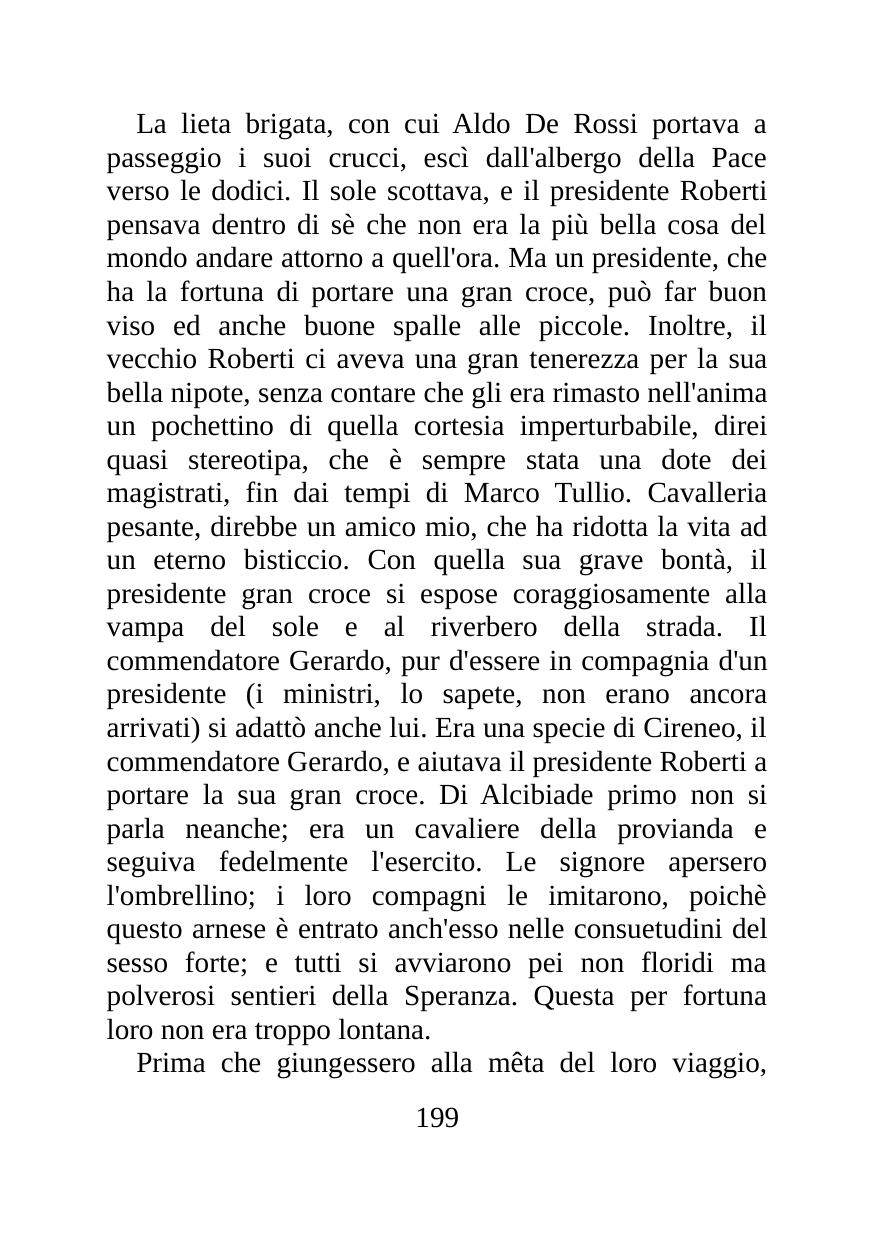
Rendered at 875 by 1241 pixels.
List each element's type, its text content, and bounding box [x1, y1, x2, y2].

text Prima che giungessero alla mêta del loro viaggio, [106, 1046, 768, 1079]
text La lieta brigata, con cui Aldo De Rossi portava a passeggio i suoi crucci, escì dall'albergo della Pace verso le dodici. Il sole scottava, e il presidente Roberti pensava dentro di sè che non era la più bella cosa del mondo andare attorno a quell'ora. Ma un presidente, che ha la fortuna di portare una gran croce, può far buon viso ed anche buone spalle alle piccole. Inoltre, il vecchio Roberti ci aveva una gran tenerezza per la sua bella nipote, senza contare che gli era rimasto nell'anima un pochettino di quella cortesia imperturbabile, direi quasi stereotipa, che è sempre stata una dote dei magistrati, fin dai tempi di Marco Tullio. Cavalleria pesante, direbbe un amico mio, che ha ridotta la vita ad un eterno bisticcio. Con quella sua grave bontà, il presidente gran croce si espose coraggiosamente alla vampa del sole e al riverbero della strada. Il commendatore Gerardo, pur d'essere in compagnia d'un presidente (i ministri, lo sapete, non erano ancora arrivati) si adattò anche lui. Era una specie di Cireneo, il commendatore Gerardo, e aiutava il presidente Roberti a portare la sua gran croce. Di Alcibiade primo non si parla neanche; era un cavaliere della provianda e seguiva fedelmente l'esercito. Le signore apersero l'ombrellino; i loro compagni le imitarono, poichè questo arnese è entrato anch'esso nelle consuetudini del sesso forte; e tutti si avviarono pei non floridi ma polverosi sentieri della Speranza. Questa per fortuna loro non era troppo lontana. [106, 106, 768, 1046]
